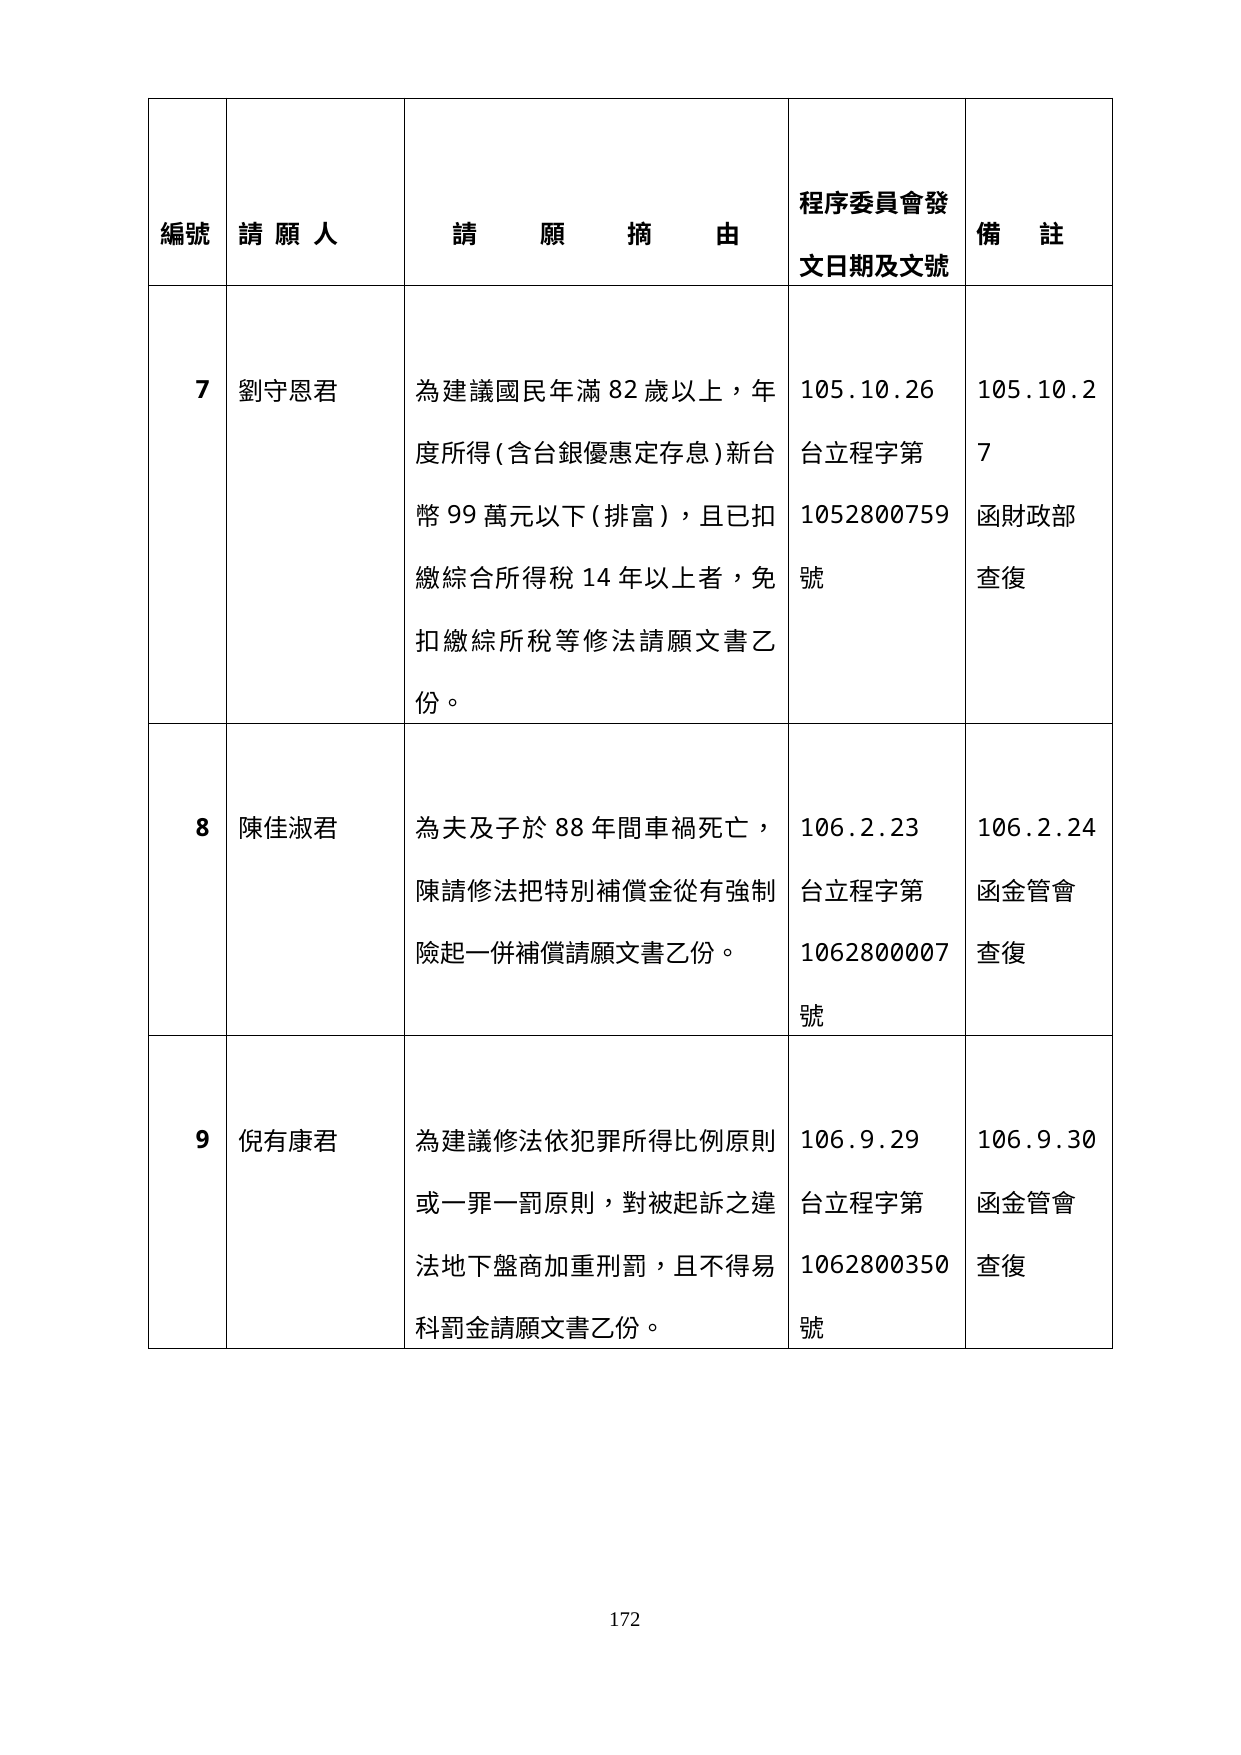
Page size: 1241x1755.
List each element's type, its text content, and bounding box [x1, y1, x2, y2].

table_cell [149, 1036, 226, 1347]
table_cell 為建議修法依犯罪所得比例原則或一罪一罰原則，對被起訴之違法地下盤商加重刑罰，且不得易科罰金請願文書乙份。 [405, 1036, 788, 1347]
table_cell 陳佳淑君 [227, 724, 404, 1035]
table_cell 105.10.27 函財政部 查復 [966, 286, 1112, 722]
table_cell 106.9.30 函金管會 查復 [966, 1036, 1112, 1347]
table_cell 106.9.29 台立程字第 1062800350號 [789, 1036, 965, 1347]
table_cell 106.2.23 台立程字第 1062800007號 [789, 724, 965, 1035]
table_cell 為建議國民年滿82歲以上，年度所得(含台銀優惠定存息)新台幣99萬元以下(排富)，且已扣繳綜合所得稅14年以上者，免扣繳綜所稅等修法請願文書乙份。 [405, 286, 788, 722]
table_cell [149, 724, 226, 1035]
table_cell 倪有康君 [227, 1036, 404, 1347]
table_cell 106.2.24 函金管會 查復 [966, 724, 1112, 1035]
table_header 程序委員會發文日期及文號 [789, 99, 965, 285]
table_cell 為夫及子於88年間車禍死亡，陳請修法把特別補償金從有強制險起一併補償請願文書乙份。 [405, 724, 788, 1035]
table_header 請 願 人 [227, 99, 404, 285]
table_cell 劉守恩君 [227, 286, 404, 722]
table_cell 105.10.26 台立程字第 1052800759號 [789, 286, 965, 722]
table_cell [149, 286, 226, 722]
table_header 請 願 摘 由 [405, 99, 788, 285]
table_header 備 註 [966, 99, 1112, 285]
table_header 編號 [149, 99, 226, 285]
